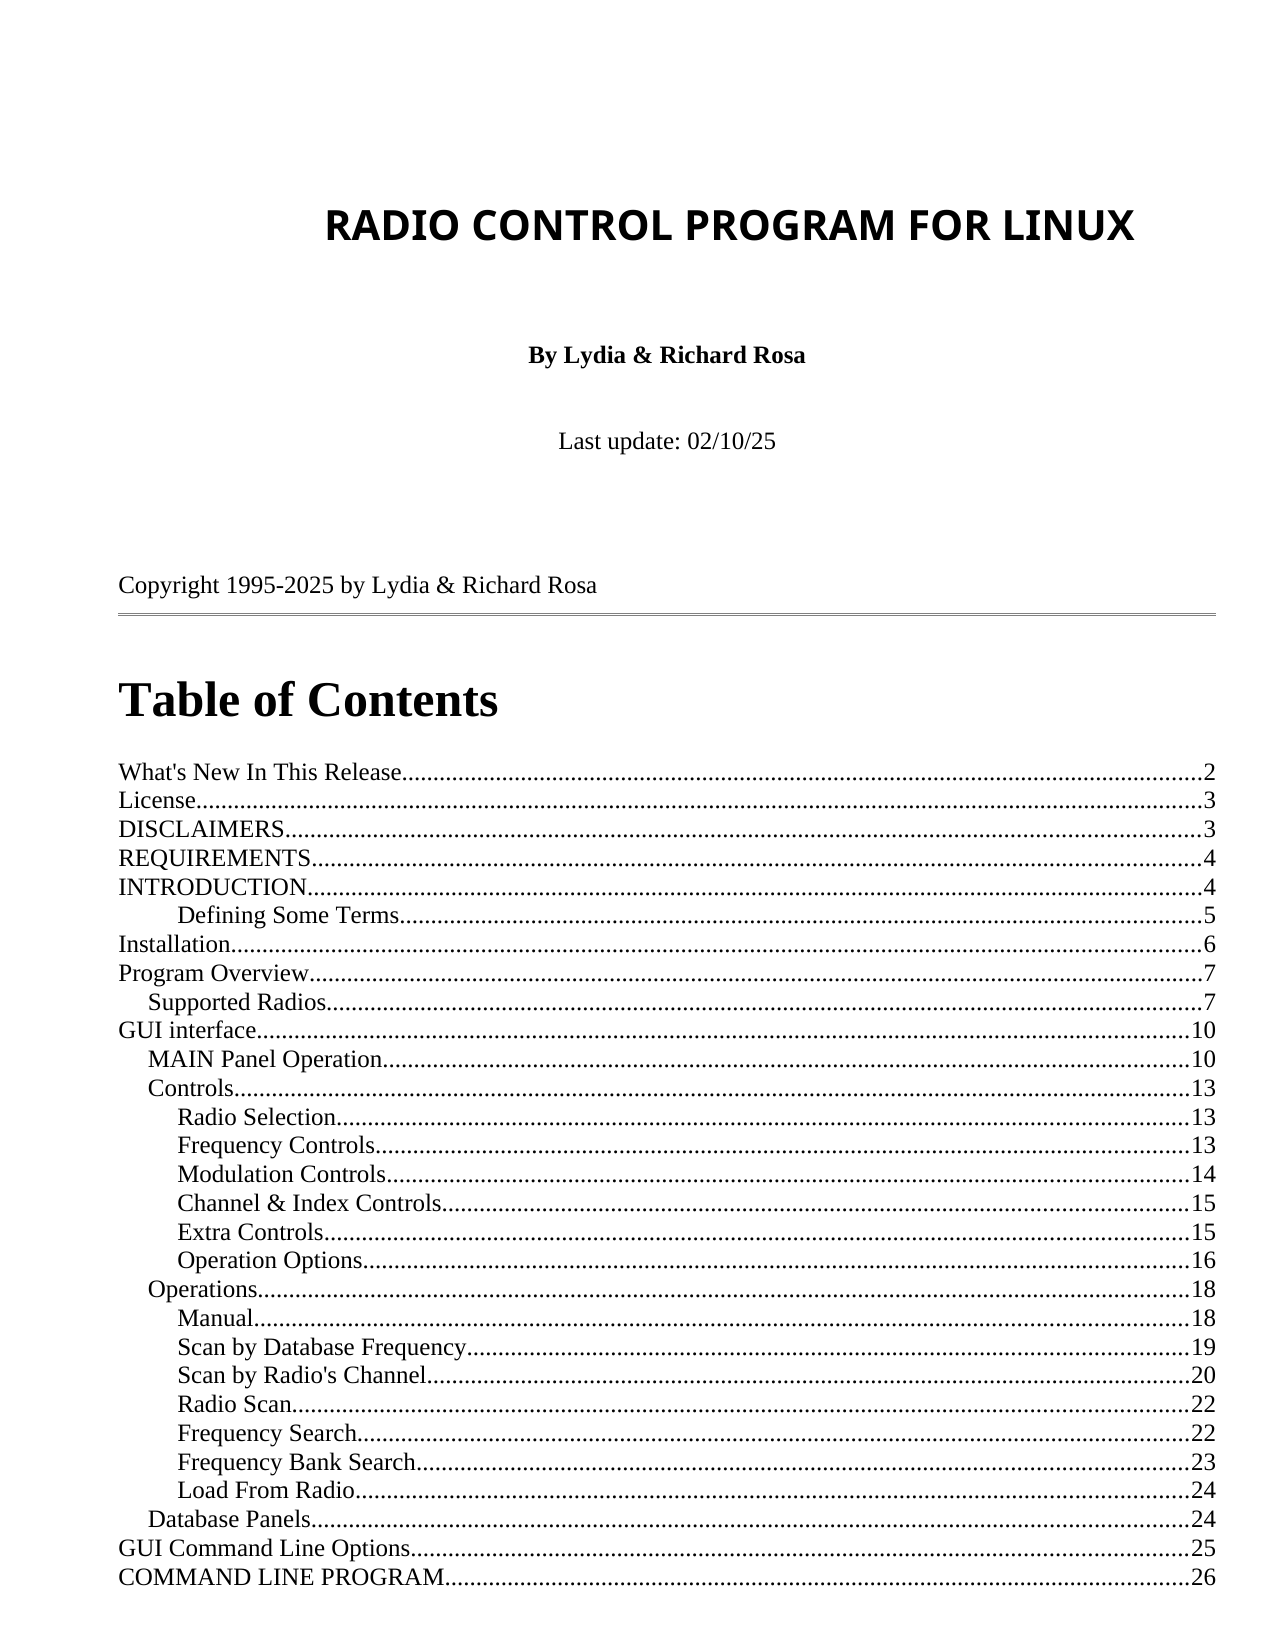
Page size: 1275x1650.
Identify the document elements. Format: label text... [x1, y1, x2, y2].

subtitle Table of Contents [118, 670, 1216, 727]
text Channel & Index Controls 15 [177, 1188, 1216, 1217]
text Frequency Controls 13 [177, 1130, 1216, 1159]
text License 3 [118, 785, 1216, 814]
text INTRODUCTION 4 [118, 872, 1216, 900]
text Frequency Bank Search 23 [177, 1447, 1216, 1475]
text REQUIREMENTS 4 [118, 843, 1216, 872]
text COMMAND LINE PROGRAM 26 [118, 1562, 1216, 1590]
text Radio Selection 13 [177, 1102, 1216, 1130]
text Copyright 1995-2025 by Lydia & Richard Rosa [118, 455, 1216, 598]
text Controls 13 [148, 1073, 1216, 1102]
text Defining Some Terms 5 [177, 900, 1216, 929]
text Supported Radios 7 [148, 987, 1216, 1015]
text Frequency Search 22 [177, 1418, 1216, 1447]
text Installation 6 [118, 929, 1216, 958]
text GUI Command Line Options 25 [118, 1533, 1216, 1562]
text Last update: 02/10/25 [118, 426, 1216, 455]
text What's New In This Release 2 [118, 757, 1216, 785]
text Modulation Controls 14 [177, 1159, 1216, 1188]
text Manual 18 [177, 1303, 1216, 1332]
text Scan by Database Frequency 19 [177, 1332, 1216, 1360]
text Operation Options 16 [177, 1245, 1216, 1274]
text MAIN Panel Operation 10 [148, 1044, 1216, 1073]
text By Lydia & Richard Rosa [118, 340, 1216, 368]
text Operations 18 [148, 1274, 1216, 1303]
text Scan by Radio's Channel 20 [177, 1360, 1216, 1389]
text Load From Radio 24 [177, 1475, 1216, 1504]
text Program Overview 7 [118, 958, 1216, 987]
text Radio Scan 22 [177, 1389, 1216, 1418]
text GUI interface 10 [118, 1015, 1216, 1044]
text Database Panels 24 [148, 1504, 1216, 1533]
text DISCLAIMERS 3 [118, 814, 1216, 843]
text Extra Controls 15 [177, 1217, 1216, 1245]
subtitle RADIO CONTROL PROGRAM FOR LINUX [118, 196, 1216, 253]
